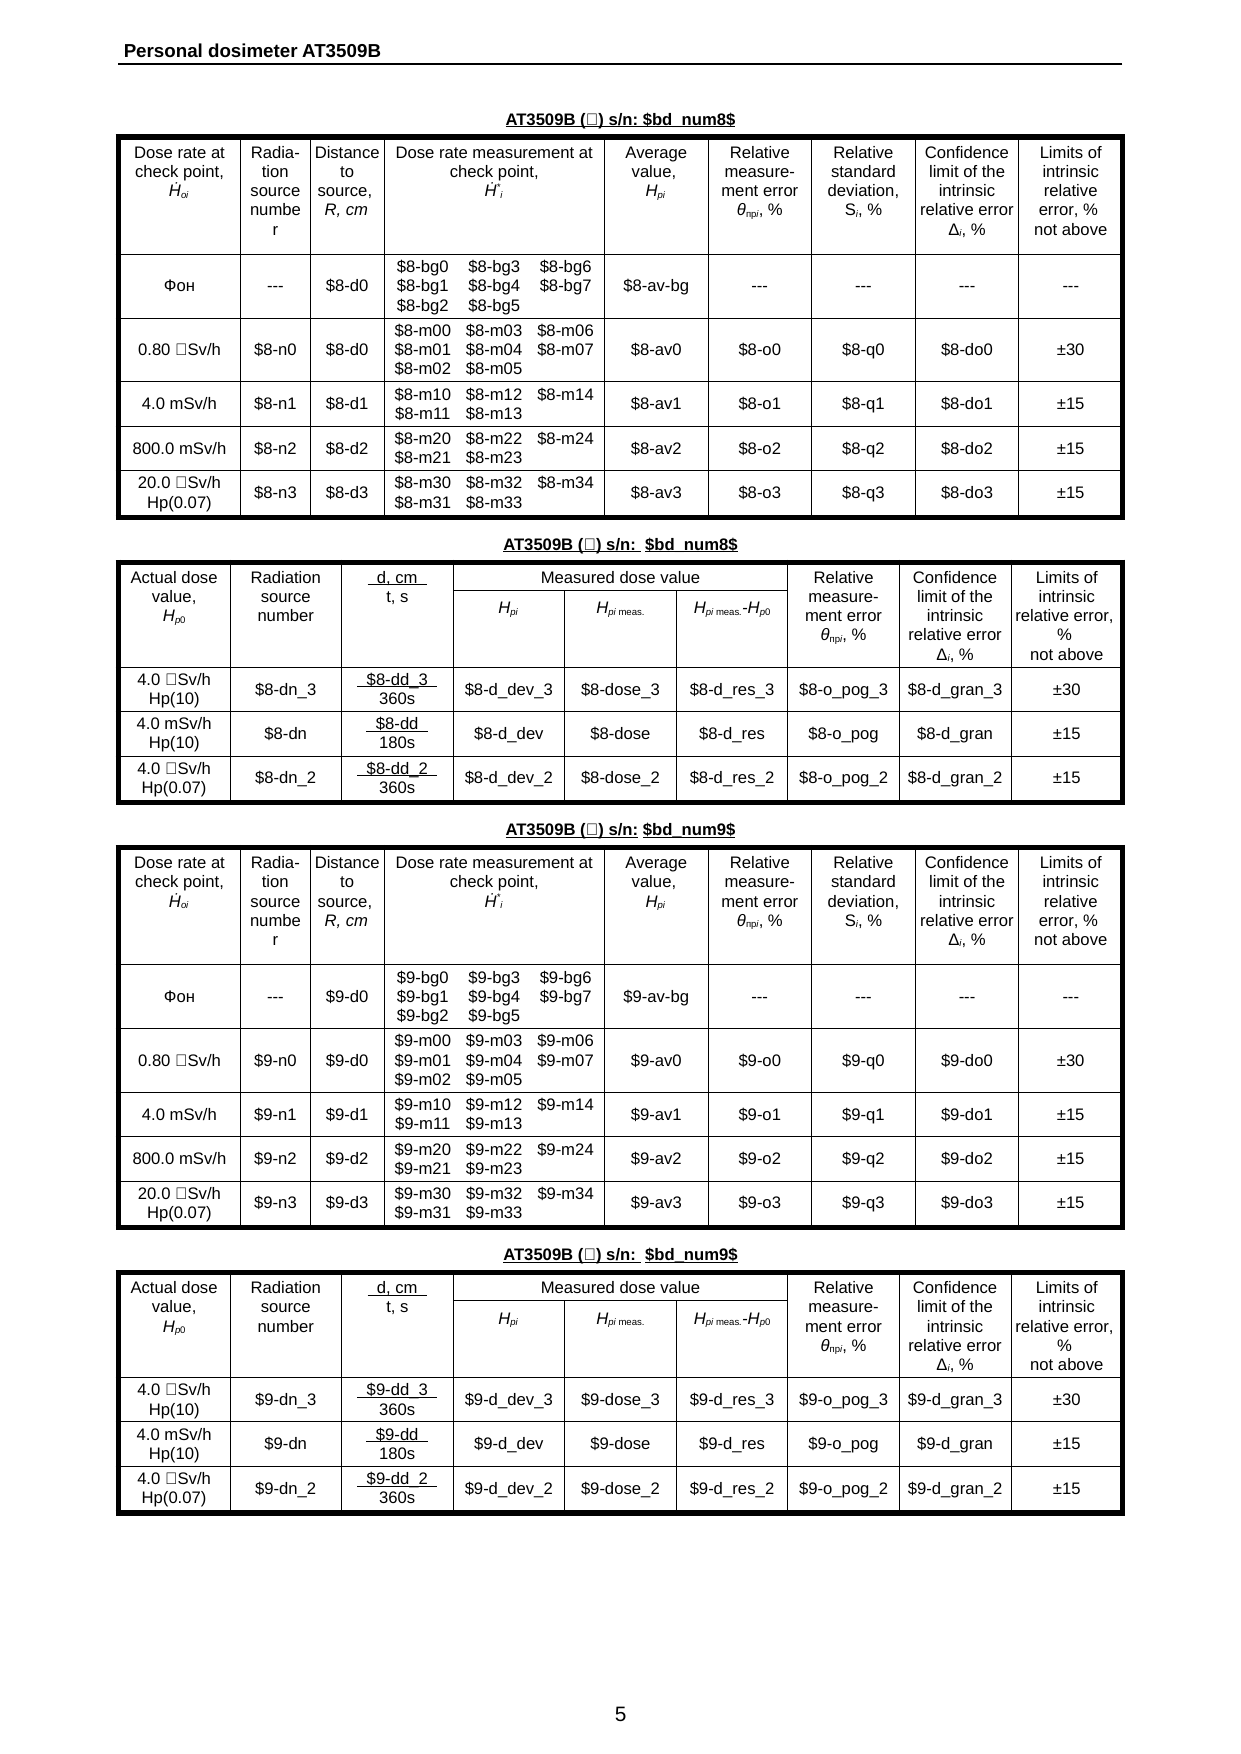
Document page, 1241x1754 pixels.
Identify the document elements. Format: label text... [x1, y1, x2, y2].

table_cell $9-m20 $9-m21 $9-m22 $9-m23 $9-m24 [385, 1137, 604, 1181]
table_cell --- [241, 255, 310, 318]
table_cell --- [812, 255, 915, 318]
table_cell $8-o3 [709, 471, 811, 515]
table_cell $8-dn_3 [231, 668, 341, 711]
table_cell $9-dn [231, 1422, 341, 1466]
table_cell Relative measure-ment error θпрi, % [788, 565, 899, 667]
table_cell $9-dd 180s [342, 1422, 453, 1466]
table_cell ±30 [1012, 1378, 1120, 1421]
table_cell $9-d0 [311, 1029, 384, 1092]
table_cell $9-d_dev_3 [454, 1378, 564, 1421]
table_cell $8-do1 [916, 382, 1018, 426]
table_cell $8-m10 $8-m11 $8-m12 $8-m13 $8-m14 [385, 382, 604, 426]
table_header AT3509B () s/n: $bd_num9$ [118, 1230, 1122, 1270]
table_cell --- [916, 255, 1018, 318]
table_cell ±15 [1012, 1422, 1120, 1466]
table_cell $9-q3 [812, 1182, 915, 1225]
table_cell Radia-tion source number [241, 850, 310, 964]
table_cell $8-d_res_3 [677, 668, 787, 711]
table_cell Relative measure-ment error θпрi, % [709, 140, 811, 254]
table_cell 800.0 mSv/h [121, 427, 240, 470]
table_cell $9-do2 [916, 1137, 1018, 1181]
table_cell Relative measure-ment error θпрi, % [788, 1275, 899, 1377]
table_cell $9-o3 [709, 1182, 811, 1225]
table_cell --- [1019, 965, 1120, 1028]
table_cell $8-o1 [709, 382, 811, 426]
table_cell Dose rate measurement at check point, Ḣ*i [385, 140, 604, 254]
table_cell 4.0 Sv/h Hp(10) [121, 1378, 230, 1421]
table_cell $9-av2 [605, 1137, 708, 1181]
table_cell $8-av3 [605, 471, 708, 515]
table_cell Confidence limit of the intrinsic relative error Δi, % [900, 565, 1011, 667]
table_cell Radia-tion source number [241, 140, 310, 254]
table_cell 800.0 mSv/h [121, 1137, 240, 1181]
table_cell $8-d_res_2 [677, 757, 787, 800]
table_cell $8-dn [231, 712, 341, 756]
table_cell $9-d_gran_3 [900, 1378, 1011, 1421]
table_cell Limits of intrinsic relative error, % not above [1019, 140, 1120, 254]
table_cell 0.80 Sv/h [121, 1029, 240, 1092]
table_cell $8-d1 [311, 382, 384, 426]
table_cell Limits of intrinsic relative error, % not above [1012, 565, 1120, 667]
table_cell $8-av2 [605, 427, 708, 470]
table_cell Actual dose value, Hp0 [121, 1275, 230, 1377]
table_cell $9-bg0 $9-bg1 $9-bg2 $9-bg3 $9-bg4 $9-bg5 $9-bg6 $9-bg7 [385, 965, 604, 1028]
table_cell $8-n1 [241, 382, 310, 426]
table_cell Average value, Hpi [605, 140, 708, 254]
table_cell $8-d0 [311, 319, 384, 381]
table_cell Dose rate measurement at check point, Ḣ*i [385, 850, 604, 964]
table_cell Relative standard deviation, Si, % [812, 850, 915, 964]
table_cell Radiation source number [231, 565, 341, 667]
table_cell Hpi meas. [565, 1301, 676, 1377]
table_cell --- [1019, 255, 1120, 318]
table_cell $8-q0 [812, 319, 915, 381]
table_cell $8-o_pog [788, 712, 899, 756]
table_cell $8-dose_2 [565, 757, 676, 800]
table_cell $9-m10 $9-m11 $9-m12 $9-m13 $9-m14 [385, 1093, 604, 1136]
table_cell Фон [121, 965, 240, 1028]
table_cell $9-q0 [812, 1029, 915, 1092]
table_cell $9-do0 [916, 1029, 1018, 1092]
table_cell $8-dose [565, 712, 676, 756]
table_cell $8-o_pog_3 [788, 668, 899, 711]
table_cell $8-o2 [709, 427, 811, 470]
table_cell $8-dd 180s [342, 712, 453, 756]
table_cell $9-n0 [241, 1029, 310, 1092]
table_cell $8-av1 [605, 382, 708, 426]
table_cell 20.0 Sv/h Hp(0.07) [121, 1182, 240, 1225]
table_cell $9-o_pog [788, 1422, 899, 1466]
table_cell $9-q1 [812, 1093, 915, 1136]
table_cell $9-do3 [916, 1182, 1018, 1225]
table_cell $9-dose_3 [565, 1378, 676, 1421]
table_cell $8-m20 $8-m21 $8-m22 $8-m23 $8-m24 [385, 427, 604, 470]
table_cell $8-dd_3 360s [342, 668, 453, 711]
table_cell Confidence limit of the intrinsic relative error Δi, % [916, 140, 1018, 254]
table_cell $8-do0 [916, 319, 1018, 381]
table_cell ±30 [1012, 668, 1120, 711]
table_cell Measured dose value [454, 565, 787, 590]
table_cell $9-n2 [241, 1137, 310, 1181]
table_cell $8-d3 [311, 471, 384, 515]
table_cell ±15 [1019, 1182, 1120, 1225]
table_cell 4.0 mSv/h Hp(10) [121, 712, 230, 756]
table_cell $8-m30 $8-m31 $8-m32 $8-m33 $8-m34 [385, 471, 604, 515]
table_cell $9-o2 [709, 1137, 811, 1181]
table_cell Confidence limit of the intrinsic relative error Δi, % [916, 850, 1018, 964]
table_cell $9-dose_2 [565, 1467, 676, 1510]
table_cell $8-d_gran_2 [900, 757, 1011, 800]
table_cell $9-av0 [605, 1029, 708, 1092]
table_cell Measured dose value [454, 1275, 787, 1300]
table_cell Hpi meas.-Hp0 [677, 591, 787, 667]
table_cell 4.0 mSv/h [121, 1093, 240, 1136]
table_cell $8-dose_3 [565, 668, 676, 711]
table_cell $8-d_dev_3 [454, 668, 564, 711]
table_header AT3509B () s/n: $bd_num8$ [118, 520, 1122, 559]
table_cell $8-d_res [677, 712, 787, 756]
table_cell $8-av0 [605, 319, 708, 381]
table_cell 4.0 mSv/h Hp(10) [121, 1422, 230, 1466]
table_cell Average value, Hpi [605, 850, 708, 964]
table_cell $9-dose [565, 1422, 676, 1466]
table_cell $9-av1 [605, 1093, 708, 1136]
table_cell $9-dd_3 360s [342, 1378, 453, 1421]
table_cell $9-d3 [311, 1182, 384, 1225]
table_cell d, cm t, s [342, 1275, 453, 1377]
table_cell d, cm t, s [342, 565, 453, 667]
table_cell $9-av-bg [605, 965, 708, 1028]
table_cell $9-d_gran_2 [900, 1467, 1011, 1510]
table_cell 0.80 Sv/h [121, 319, 240, 381]
table_cell 4.0 Sv/h Hp(0.07) [121, 757, 230, 800]
table_cell Confidence limit of the intrinsic relative error Δi, % [900, 1275, 1011, 1377]
table_cell $8-n0 [241, 319, 310, 381]
table_cell $9-d1 [311, 1093, 384, 1136]
table_cell $8-n3 [241, 471, 310, 515]
table_cell ±15 [1012, 1467, 1120, 1510]
table_cell $9-d_gran [900, 1422, 1011, 1466]
table_cell $8-bg0 $8-bg1 $8-bg2 $8-bg3 $8-bg4 $8-bg5 $8-bg6 $8-bg7 [385, 255, 604, 318]
table_cell $9-do1 [916, 1093, 1018, 1136]
table_cell $9-q2 [812, 1137, 915, 1181]
table_cell $8-q1 [812, 382, 915, 426]
table_cell 4.0 Sv/h Hp(0.07) [121, 1467, 230, 1510]
table_cell --- [916, 965, 1018, 1028]
table_cell Actual dose value, Hp0 [121, 565, 230, 667]
table_cell $8-q2 [812, 427, 915, 470]
table_cell $8-do3 [916, 471, 1018, 515]
table_cell $9-d_dev [454, 1422, 564, 1466]
table_header AT3509B () s/n: $bd_num9$ [118, 805, 1122, 845]
table_cell $9-n3 [241, 1182, 310, 1225]
table_cell ±15 [1012, 757, 1120, 800]
table_cell ±15 [1012, 712, 1120, 756]
table_cell $8-d_gran_3 [900, 668, 1011, 711]
table_cell ±15 [1019, 1137, 1120, 1181]
table_cell $8-dn_2 [231, 757, 341, 800]
table_cell Hpi meas.-Hp0 [677, 1301, 787, 1377]
table_cell Hpi [454, 591, 564, 667]
table_cell $8-q3 [812, 471, 915, 515]
table_cell $8-o0 [709, 319, 811, 381]
table_cell $8-o_pog_2 [788, 757, 899, 800]
table_cell $8-do2 [916, 427, 1018, 470]
table_cell $8-d0 [311, 255, 384, 318]
table_cell Hpi [454, 1301, 564, 1377]
table_cell Distance to source, R, сm [311, 140, 384, 254]
table_cell $9-d_res [677, 1422, 787, 1466]
table_cell $8-d_gran [900, 712, 1011, 756]
table_cell ±15 [1019, 427, 1120, 470]
table_cell $8-av-bg [605, 255, 708, 318]
table_cell $9-n1 [241, 1093, 310, 1136]
table_cell ±15 [1019, 1093, 1120, 1136]
table_cell Relative measure-ment error θпрi, % [709, 850, 811, 964]
table_cell $9-d_dev_2 [454, 1467, 564, 1510]
table_cell $9-dn_3 [231, 1378, 341, 1421]
table_cell Фон [121, 255, 240, 318]
table_cell ±30 [1019, 1029, 1120, 1092]
table_cell $9-m30 $9-m31 $9-m32 $9-m33 $9-m34 [385, 1182, 604, 1225]
table_cell ±15 [1019, 382, 1120, 426]
table_cell $9-d2 [311, 1137, 384, 1181]
table_header AT3509B () s/n: $bd_num8$ [118, 95, 1122, 134]
table_cell $9-dn_2 [231, 1467, 341, 1510]
table_cell $8-d2 [311, 427, 384, 470]
table_cell --- [241, 965, 310, 1028]
table_cell --- [709, 965, 811, 1028]
table_cell Limits of intrinsic relative error, % not above [1012, 1275, 1120, 1377]
table_cell $9-d_res_2 [677, 1467, 787, 1510]
table_cell $9-dd_2 360s [342, 1467, 453, 1510]
table_cell $8-d_dev [454, 712, 564, 756]
table_cell $9-o_pog_3 [788, 1378, 899, 1421]
table_cell ±30 [1019, 319, 1120, 381]
table_cell $9-o_pog_2 [788, 1467, 899, 1510]
table_cell Distance to source, R, сm [311, 850, 384, 964]
table_cell $9-d_res_3 [677, 1378, 787, 1421]
table_cell $8-d_dev_2 [454, 757, 564, 800]
table_cell $8-dd_2 360s [342, 757, 453, 800]
table_cell $8-m00 $8-m01 $8-m02 $8-m03 $8-m04 $8-m05 $8-m06 $8-m07 [385, 319, 604, 381]
table_cell Dose rate at check point, Ḣoi [121, 140, 240, 254]
table_cell 4.0 Sv/h Hp(10) [121, 668, 230, 711]
table_cell $9-o0 [709, 1029, 811, 1092]
table_cell 4.0 mSv/h [121, 382, 240, 426]
table_cell Hpi meas. [565, 591, 676, 667]
table_cell ±15 [1019, 471, 1120, 515]
table_cell $9-d0 [311, 965, 384, 1028]
table_cell --- [812, 965, 915, 1028]
table_cell Radiation source number [231, 1275, 341, 1377]
table_cell Relative standard deviation, Si, % [812, 140, 915, 254]
table_cell Limits of intrinsic relative error, % not above [1019, 850, 1120, 964]
table_cell $9-m00 $9-m01 $9-m02 $9-m03 $9-m04 $9-m05 $9-m06 $9-m07 [385, 1029, 604, 1092]
table_cell $8-n2 [241, 427, 310, 470]
table_cell Dose rate at check point, Ḣoi [121, 850, 240, 964]
table_cell $9-av3 [605, 1182, 708, 1225]
table_cell 20.0 Sv/h Hp(0.07) [121, 471, 240, 515]
table_cell --- [709, 255, 811, 318]
table_cell $9-o1 [709, 1093, 811, 1136]
